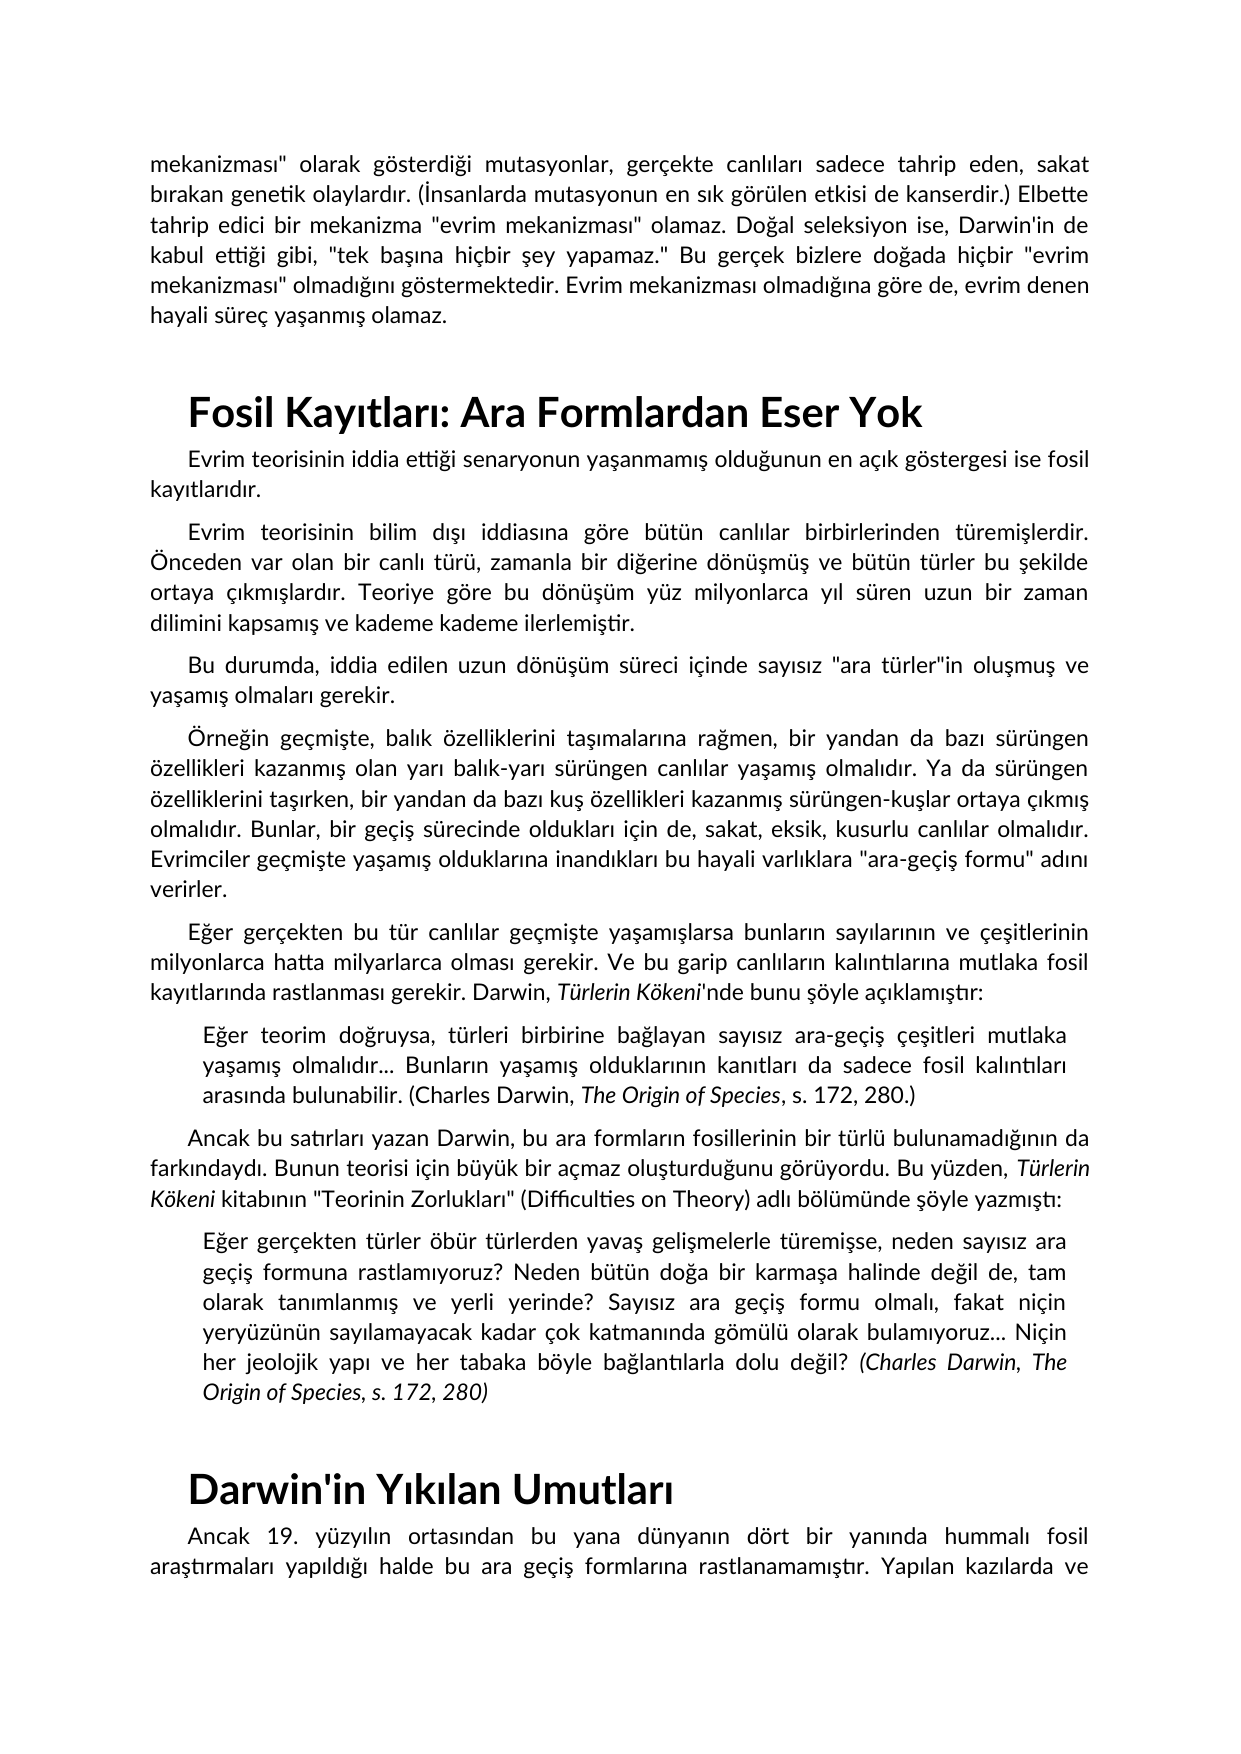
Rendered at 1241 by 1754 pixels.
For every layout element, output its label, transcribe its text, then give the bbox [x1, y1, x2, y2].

text Eğer gerçekten bu tür canlılar geçmişte yaşamışlarsa bunların sayılarının ve çeşitlerinin milyonlarca hatta milyarlarca olması gerekir. Ve bu garip canlıların kalıntılarına mutlaka fosil kayıtlarında rastlanması gerekir. Darwin, Türlerin Kökeni'nde bunu şöyle açıklamıştır: [150, 918, 1090, 1006]
text Eğer teorim doğruysa, türleri birbirine bağlayan sayısız ara-geçiş çeşitleri mutlaka yaşamış olmalıdır... Bunların yaşamış olduklarının kanıtları da sadece fosil kalıntıları arasında bulunabilir. (Charles Darwin, The Origin of Species, s. 172, 280.) [202, 1021, 1068, 1109]
text Ancak 19. yüzyılın ortasından bu yana dünyanın dört bir yanında hummalı fosil araştırmaları yapıldığı halde bu ara geçiş formlarına rastlanamamıştır. Yapılan kazılarda ve [150, 1522, 1090, 1579]
text Eğer gerçekten türler öbür türlerden yavaş gelişmelerle türemişse, neden sayısız ara geçiş formuna rastlamıyoruz? Neden bütün doğa bir karmaşa halinde değil de, tam olarak tanımlanmış ve yerli yerinde? Sayısız ara geçiş formu olmalı, fakat niçin yeryüzünün sayılamayacak kadar çok katmanında gömülü olarak bulamıyoruz... Niçin her jeolojik yapı ve her tabaka böyle bağlantılarla dolu değil? (Charles Darwin, The Origin of Species, s. 172, 280) [202, 1227, 1068, 1406]
text Evrim teorisinin bilim dışı iddiasına göre bütün canlılar birbirlerinden türemişlerdir. Önceden var olan bir canlı türü, zamanla bir diğerine dönüşmüş ve bütün türler bu şekilde ortaya çıkmışlardır. Teoriye göre bu dönüşüm yüz milyonlarca yıl süren uzun bir zaman dilimini kapsamış ve kademe kademe ilerlemiştir. [150, 518, 1090, 636]
subtitle Darwin'in Yıkılan Umutları [187, 1463, 1090, 1513]
subtitle Fosil Kayıtları: Ara Formlardan Eser Yok [187, 386, 1090, 436]
text Bu durumda, iddia edilen uzun dönüşüm süreci içinde sayısız "ara türler"in oluşmuş ve yaşamış olmaları gerekir. [150, 651, 1090, 709]
text Evrim teorisinin iddia ettiği senaryonun yaşanmamış olduğunun en açık göstergesi ise fosil kayıtlarıdır. [150, 445, 1090, 502]
text Ancak bu satırları yazan Darwin, bu ara formların fosillerinin bir türlü bulunamadığının da farkındaydı. Bunun teorisi için büyük bir açmaz oluşturduğunu görüyordu. Bu yüzden, Türlerin Kökeni kitabının "Teorinin Zorlukları" (Difficulties on Theory) adlı bölümünde şöyle yazmıştı: [150, 1124, 1090, 1212]
text mekanizması" olarak gösterdiği mutasyonlar, gerçekte canlıları sadece tahrip eden, sakat bırakan genetik olaylardır. (İnsanlarda mutasyonun en sık görülen etkisi de kanserdir.) Elbette tahrip edici bir mekanizma "evrim mekanizması" olamaz. Doğal seleksiyon ise, Darwin'in de kabul ettiği gibi, "tek başına hiçbir şey yapamaz." Bu gerçek bizlere doğada hiçbir "evrim mekanizması" olmadığını göstermektedir. Evrim mekanizması olmadığına göre de, evrim denen hayali süreç yaşanmış olamaz. [150, 150, 1090, 328]
text Örneğin geçmişte, balık özelliklerini taşımalarına rağmen, bir yandan da bazı sürüngen özellikleri kazanmış olan yarı balık-yarı sürüngen canlılar yaşamış olmalıdır. Ya da sürüngen özelliklerini taşırken, bir yandan da bazı kuş özellikleri kazanmış sürüngen-kuşlar ortaya çıkmış olmalıdır. Bunlar, bir geçiş sürecinde oldukları için de, sakat, eksik, kusurlu canlılar olmalıdır. Evrimciler geçmişte yaşamış olduklarına inandıkları bu hayali varlıklara "ara-geçiş formu" adını verirler. [150, 724, 1090, 902]
